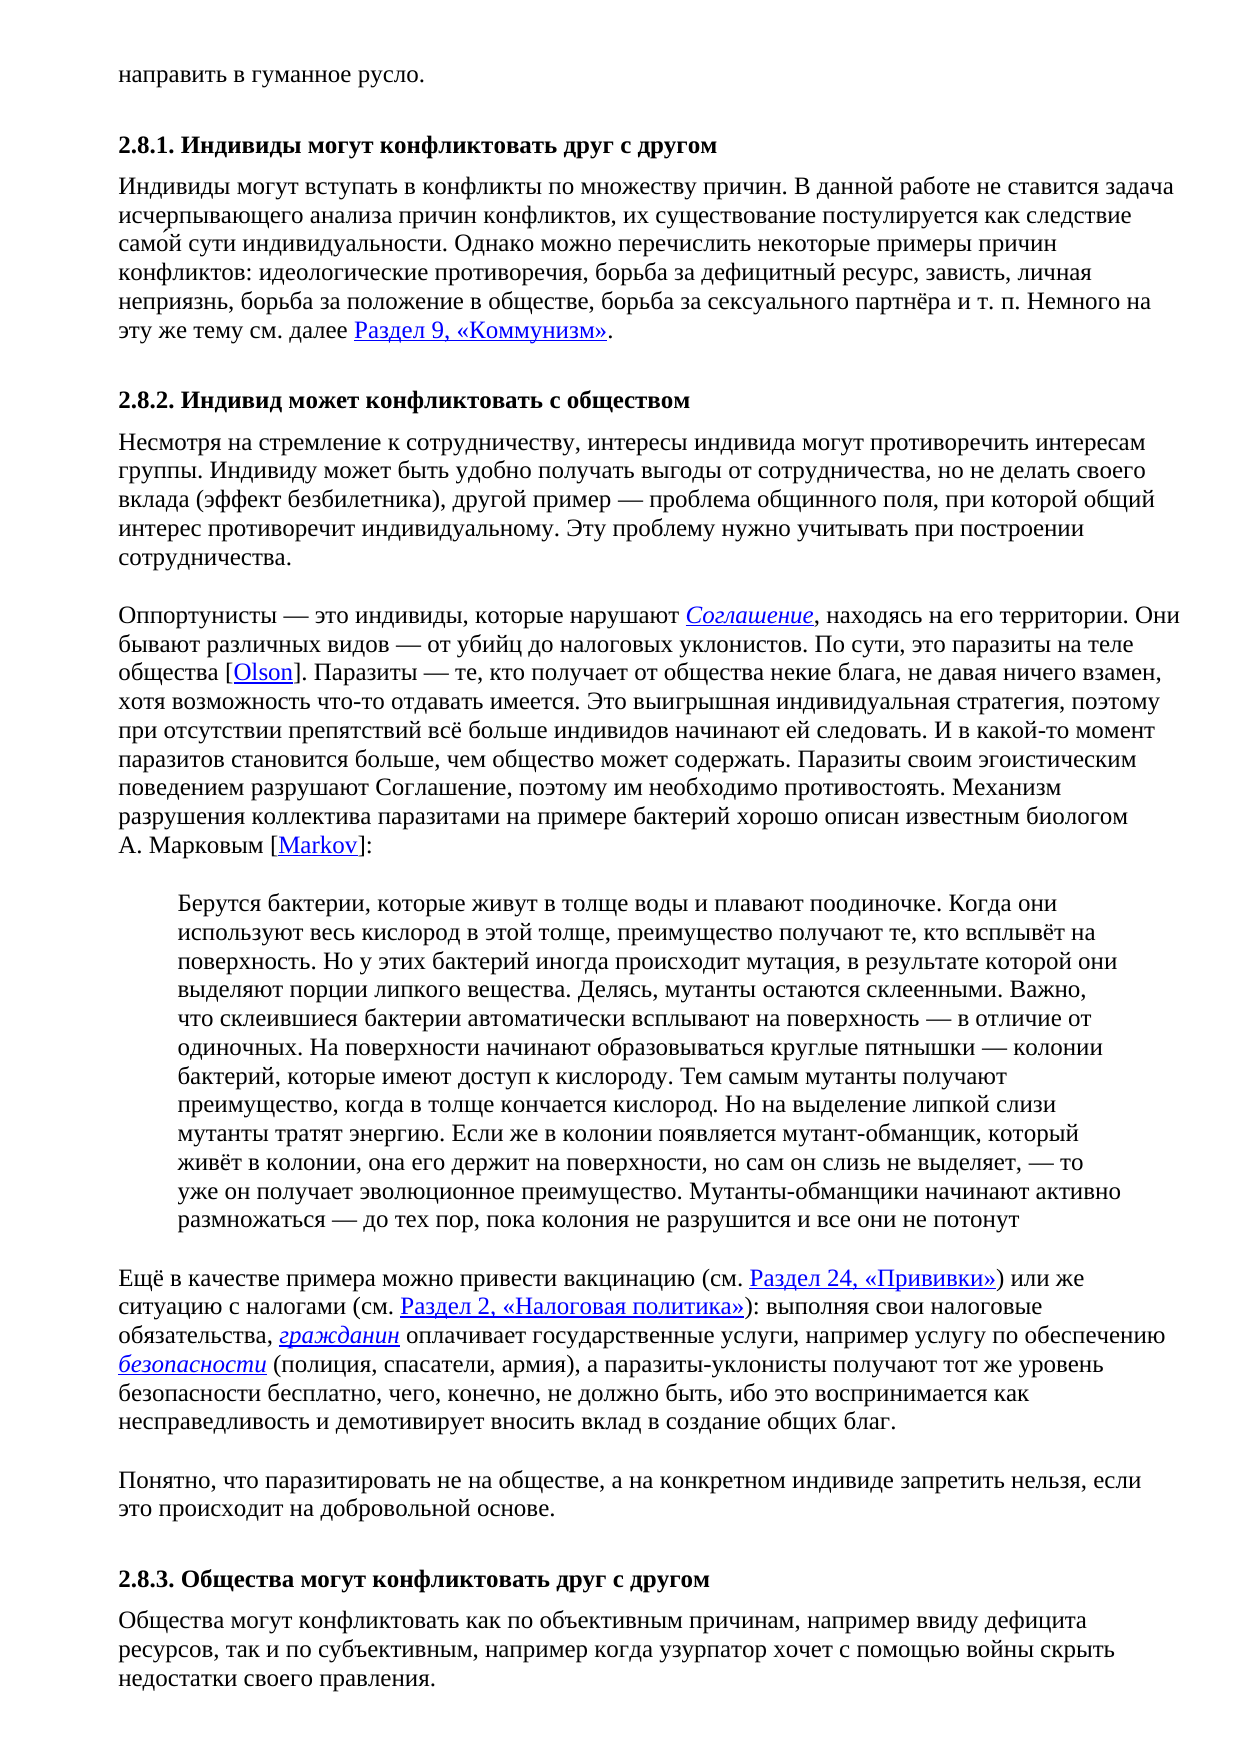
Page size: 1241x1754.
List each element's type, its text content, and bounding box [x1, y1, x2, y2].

text Индивиды могут вступать в конфликты по множеству причин. В данной работе не ставится задача исчерпывающего анализа причин конфликтов, их существование постулируется как следствие само́й сути индивидуальности. Однако можно перечислить некоторые примеры причин конфликтов: идеологические противоречия, борьба за дефицитный ресурс, зависть, личная неприязнь, борьба за положение в обществе, борьба за сексуального партнёра и т. п. Немного на эту же тему см. далее Раздел 9, «Коммунизм». [118, 171, 1181, 343]
text Общества могут конфликтовать как по объективным причинам, например ввиду дефицита ресурсов, так и по субъективным, например когда узурпатор хочет с помощью войны скрыть недостатки своего правления. [118, 1605, 1181, 1692]
text Несмотря на стремление к сотрудничеству, интересы индивида могут противоречить интересам группы. Индивиду может быть удобно получать выгоды от сотрудничества, но не делать своего вклада (эффект безбилетника), другой пример — проблема общинного поля, при которой общий интерес противоречит индивидуальному. Эту проблему нужно учитывать при построении сотрудничества. [118, 427, 1181, 571]
subtitle 2.8.1. Индивиды могут конфликтовать друг с другом [118, 130, 1181, 158]
text направить в гуманное русло. [118, 59, 1181, 88]
text Берутся бактерии, которые живут в толще воды и плавают поодиночке. Когда они используют весь кислород в этой толще, преимущество получают те, кто всплывёт на поверхность. Но у этих бактерий иногда происходит мутация, в результате которой они выделяют порции липкого вещества. Делясь, мутанты остаются склеенными. Важно, что склеившиеся бактерии автоматически всплывают на поверхность — в отличие от одиночных. На поверхности начинают образовываться круглые пятнышки — колонии бактерий, которые имеют доступ к кислороду. Тем самым мутанты получают преимущество, когда в толще кончается кислород. Но на выделение липкой слизи мутанты тратят энергию. Если же в колонии появляется мутант-обманщик, который живёт в колонии, она его держит на поверхности, но сам он слизь не выделяет, — то уже он получает эволюционное преимущество. Мутанты-обманщики начинают активно размножаться — до тех пор, пока колония не разрушится и все они не потонут [177, 888, 1122, 1233]
subtitle 2.8.3. Общества могут конфликтовать друг с другом [118, 1564, 1181, 1593]
text Понятно, что паразитировать не на обществе, а на конкретном индивиде запретить нельзя, если это происходит на добровольной основе. [118, 1465, 1181, 1522]
text Оппортунисты — это индивиды, которые нарушают Соглашение, находясь на его территории. Они бывают различных видов — от убийц до налоговых уклонистов. По сути, это паразиты на теле общества [Olson]. Паразиты — те, кто получает от общества некие блага, не давая ничего взамен, хотя возможность что-то отдавать имеется. Это выигрышная индивидуальная стратегия, поэтому при отсутствии препятствий всё больше индивидов начинают ей следовать. И в какой-то момент паразитов становится больше, чем общество может содержать. Паразиты своим эгоистическим поведением разрушают Соглашение, поэтому им необходимо противостоять. Механизм разрушения коллектива паразитами на примере бактерий хорошо описан известным биологом А. Марковым [Markov]: [118, 600, 1181, 859]
subtitle 2.8.2. Индивид может конфликтовать с обществом [118, 386, 1181, 414]
text Ещё в качестве примера можно привести вакцинацию (см. Раздел 24, «Прививки») или же ситуацию с налогами (см. Раздел 2, «Налоговая политика»): выполняя свои налоговые обязательства, гражданин оплачивает государственные услуги, например услугу по обеспечению безопасности (полиция, спасатели, армия), а паразиты-уклонисты получают тот же уровень безопасности бесплатно, чего, конечно, не должно быть, ибо это воспринимается как несправедливость и демотивирует вносить вклад в создание общих благ. [118, 1263, 1181, 1435]
